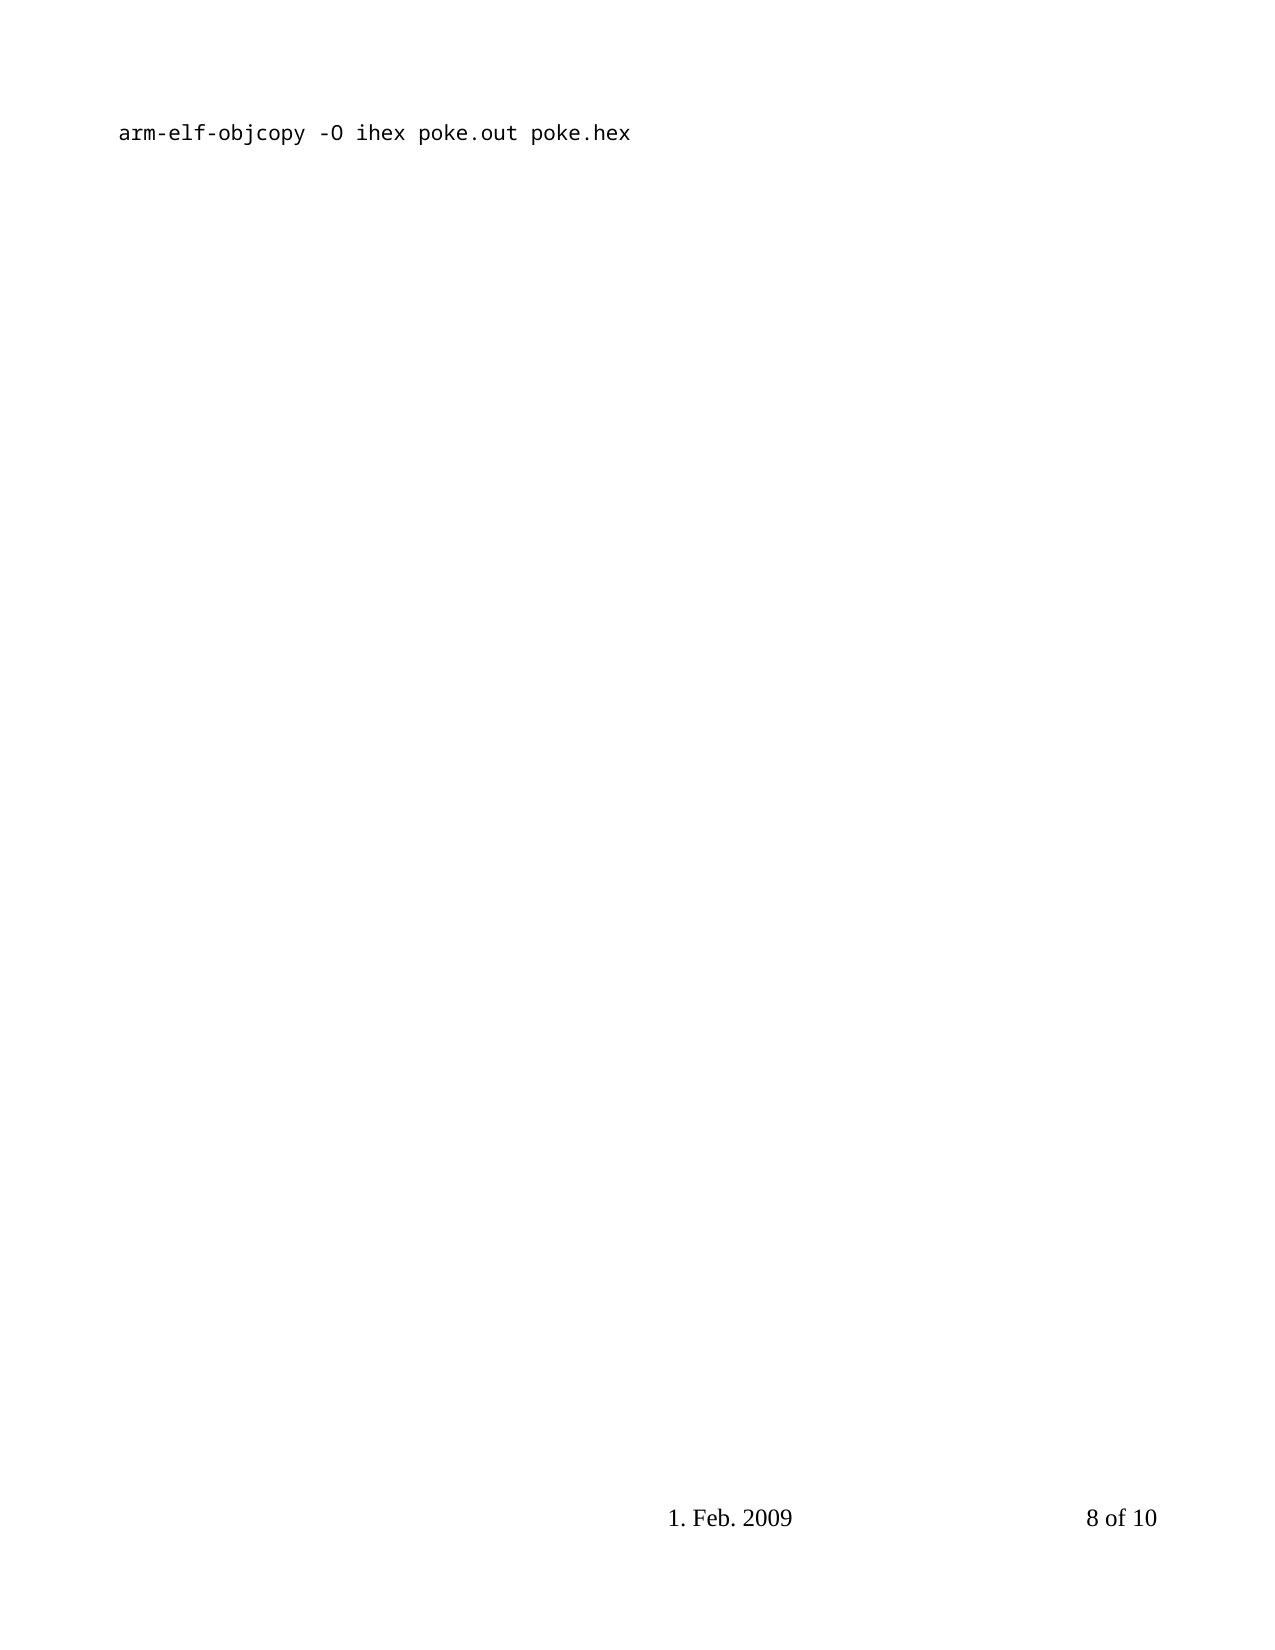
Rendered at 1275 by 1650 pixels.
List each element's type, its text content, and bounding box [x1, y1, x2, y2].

text arm-elf-objcopy -O ihex poke.out poke.hex [118, 118, 1157, 147]
